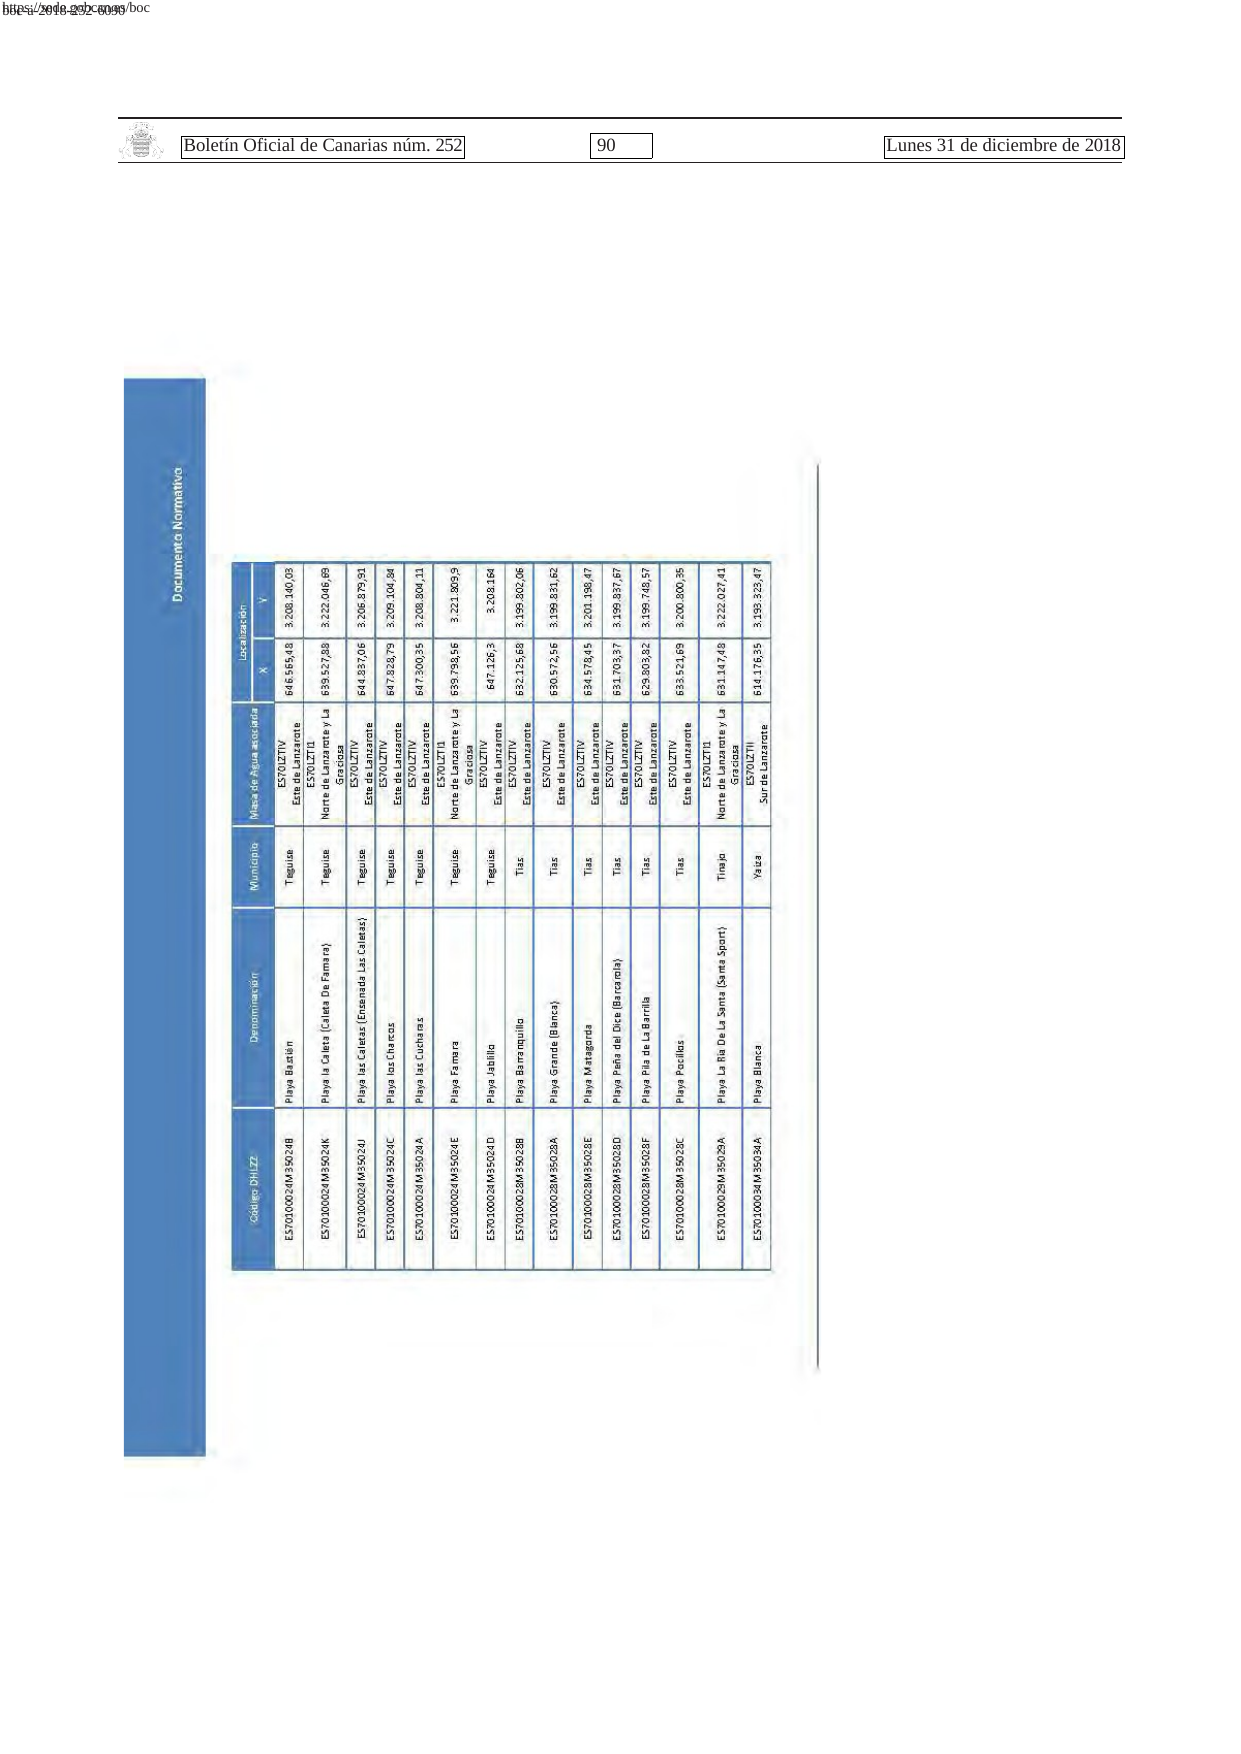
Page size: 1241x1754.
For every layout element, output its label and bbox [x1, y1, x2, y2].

picture [118, 122, 164, 159]
picture [123, 331, 822, 1503]
